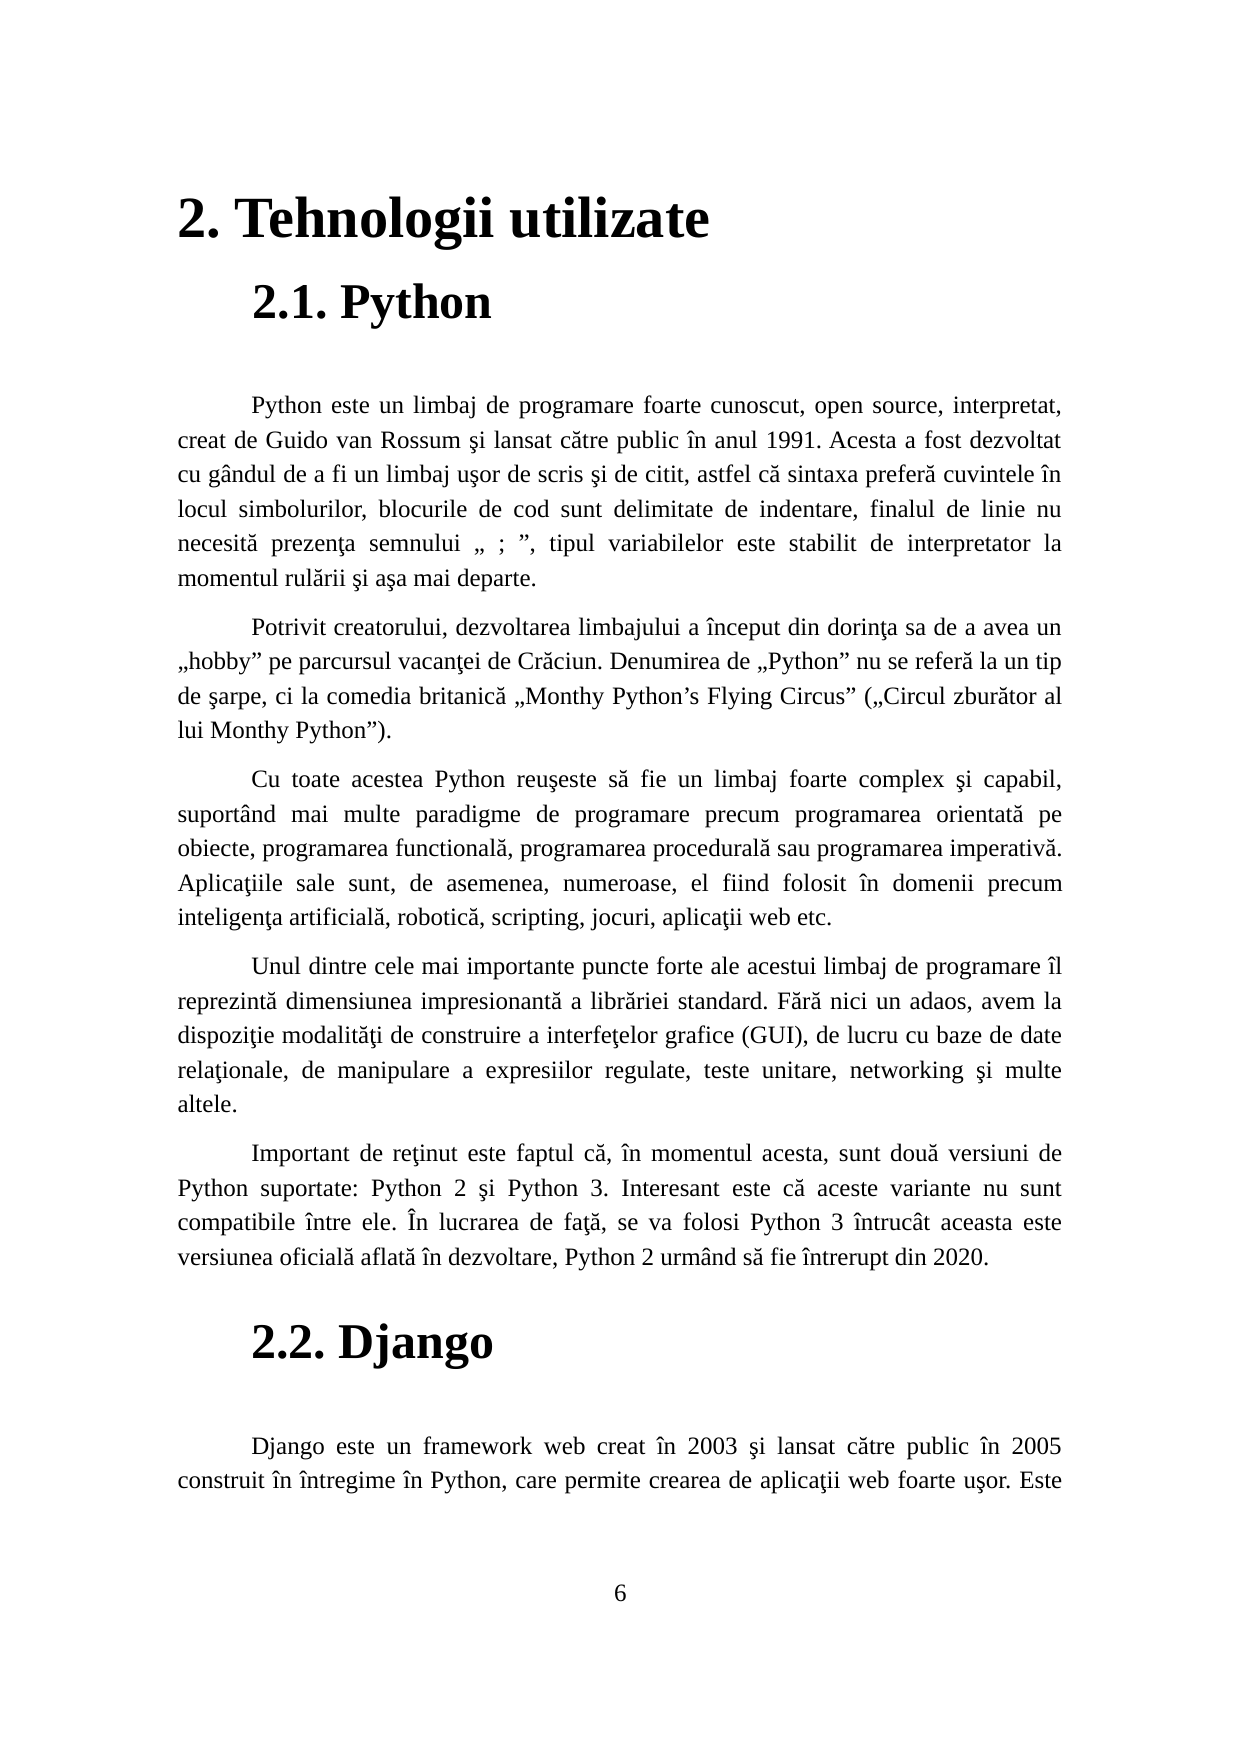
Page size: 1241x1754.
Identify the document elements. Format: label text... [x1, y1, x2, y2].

text Cu toate acestea Python reuşeste să fie un limbaj foarte complex şi capabil, suportând mai multe paradigme de programare precum programarea orientată pe obiecte, programarea functională, programarea procedurală sau programarea imperativă. Aplicaţiile sale sunt, de asemenea, numeroase, el fiind folosit în domenii precum inteligenţa artificială, robotică, scripting, jocuri, aplicaţii web etc. [177, 764, 1063, 931]
text Python este un limbaj de programare foarte cunoscut, open source, interpretat, creat de Guido van Rossum şi lansat către public în anul 1991. Acesta a fost dezvoltat cu gândul de a fi un limbaj uşor de scris şi de citit, astfel că sintaxa preferă cuvintele în locul simbolurilor, blocurile de cod sunt delimitate de indentare, finalul de linie nu necesită prezenţa semnului „ ; ”, tipul variabilelor este stabilit de interpretator la momentul rulării şi aşa mai departe. [177, 390, 1063, 592]
subtitle 2. Tehnologii utilizate [177, 183, 1063, 251]
subtitle 2.1. Python [177, 271, 1063, 329]
text Django este un framework web creat în 2003 şi lansat către public în 2005 construit în întregime în Python, care permite crearea de aplicaţii web foarte uşor. Este [177, 1431, 1063, 1494]
text Unul dintre cele mai importante puncte forte ale acestui limbaj de programare îl reprezintă dimensiunea impresionantă a librăriei standard. Fără nici un adaos, avem la dispoziţie modalităţi de construire a interfeţelor grafice (GUI), de lucru cu baze de date relaţionale, de manipulare a expresiilor regulate, teste unitare, networking şi multe altele. [177, 951, 1063, 1118]
text Important de reţinut este faptul că, în momentul acesta, sunt două versiuni de Python suportate: Python 2 şi Python 3. Interesant este că aceste variante nu sunt compatibile între ele. În lucrarea de faţă, se va folosi Python 3 întrucât aceasta este versiunea oficială aflată în dezvoltare, Python 2 urmând să fie întrerupt din 2020. [177, 1138, 1063, 1271]
text Potrivit creatorului, dezvoltarea limbajului a început din dorinţa sa de a avea un „hobby” pe parcursul vacanţei de Crăciun. Denumirea de „Python” nu se referă la un tip de şarpe, ci la comedia britanică „Monthy Python’s Flying Circus” („Circul zburător al lui Monthy Python”). [177, 612, 1063, 744]
subtitle 2.2. Django [177, 1312, 1063, 1369]
